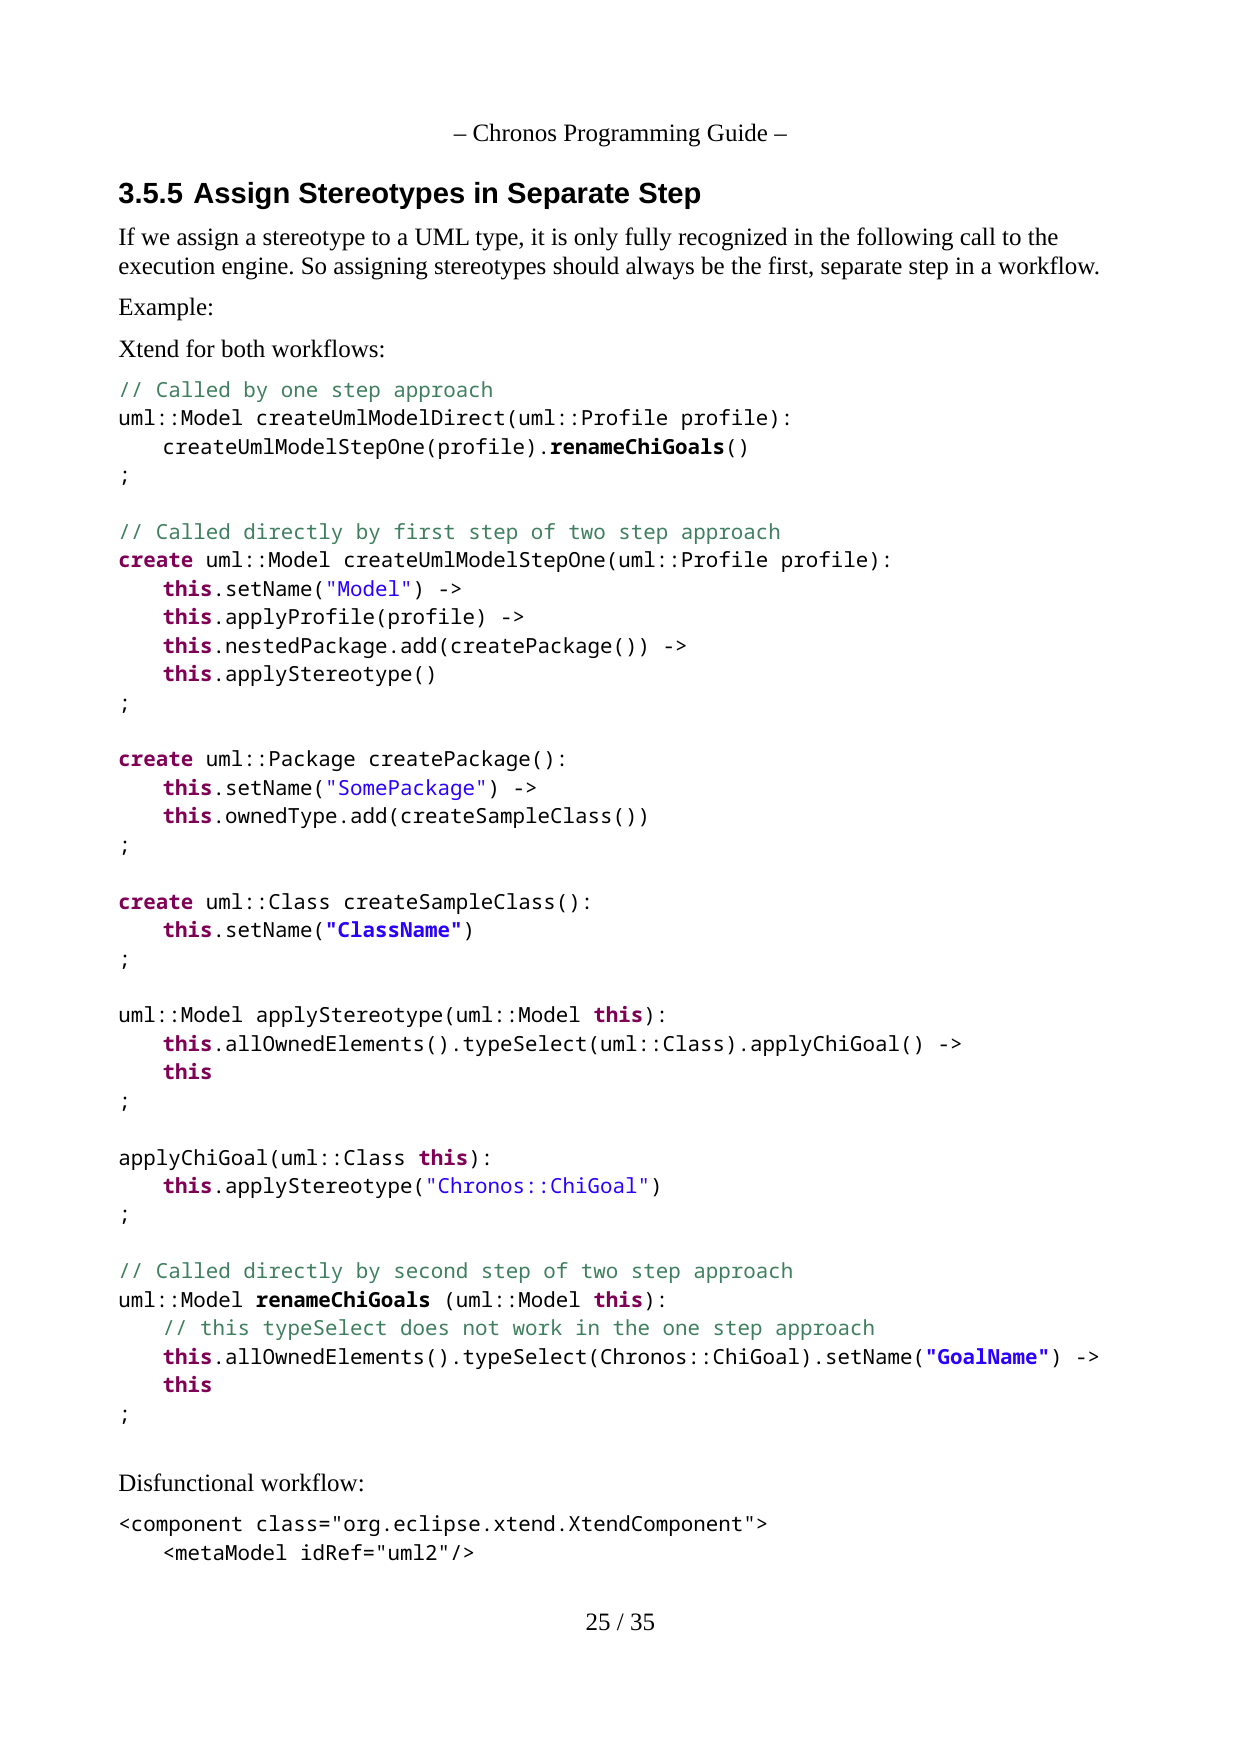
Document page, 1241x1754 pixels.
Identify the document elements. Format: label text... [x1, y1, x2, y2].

text ; [118, 460, 1122, 489]
text create uml::Package createPackage(): [118, 744, 1122, 773]
text If we assign a stereotype to a UML type, it is only fully recognized in the following call to the execution engine. So assigning stereotypes should always be the first, separate step in a workflow. [118, 222, 1122, 280]
text ; [118, 830, 1122, 858]
text createUmlModelStepOne(profile).renameChiGoals() [118, 432, 1122, 460]
text this [118, 1057, 1122, 1086]
text this.nestedPackage.add(createPackage()) -> [118, 631, 1122, 659]
text applyChiGoal(uml::Class this): [118, 1143, 1122, 1171]
text create uml::Model createUmlModelStepOne(uml::Profile profile): [118, 546, 1122, 574]
text ; [118, 1086, 1122, 1114]
text create uml::Class createSampleClass(): [118, 887, 1122, 915]
text // Called by one step approach [118, 375, 1122, 403]
text Example: [118, 292, 1122, 321]
subtitle Assign Stereotypes in Separate Step [118, 176, 1122, 210]
text Xtend for both workflows: [118, 334, 1122, 362]
text Disfunctional workflow: [118, 1468, 1122, 1497]
text uml::Model createUmlModelDirect(uml::Profile profile): [118, 403, 1122, 432]
text uml::Model renameChiGoals (uml::Model this): [118, 1285, 1122, 1313]
text this.setName("Model") -> [118, 574, 1122, 602]
text this.applyStereotype("Chronos::ChiGoal") [118, 1171, 1122, 1199]
text <metaModel idRef="uml2"/> [118, 1538, 1122, 1566]
text this.setName("ClassName") [118, 915, 1122, 944]
text this.applyStereotype() [118, 659, 1122, 688]
text this.applyProfile(profile) -> [118, 602, 1122, 631]
text <component class="org.eclipse.xtend.XtendComponent"> [118, 1509, 1122, 1538]
text // this typeSelect does not work in the one step approach [118, 1313, 1122, 1342]
text ; [118, 1399, 1122, 1427]
text this.ownedType.add(createSampleClass()) [118, 801, 1122, 830]
text this.setName("SomePackage") -> [118, 773, 1122, 801]
text // Called directly by first step of two step approach [118, 517, 1122, 546]
text ; [118, 1199, 1122, 1228]
text this.allOwnedElements().typeSelect(Chronos::ChiGoal).setName("GoalName") -> [118, 1342, 1122, 1370]
text uml::Model applyStereotype(uml::Model this): [118, 1001, 1122, 1029]
text ; [118, 944, 1122, 972]
text // Called directly by second step of two step approach [118, 1256, 1122, 1285]
text this [118, 1370, 1122, 1399]
text this.allOwnedElements().typeSelect(uml::Class).applyChiGoal() -> [118, 1029, 1122, 1057]
text ; [118, 688, 1122, 716]
